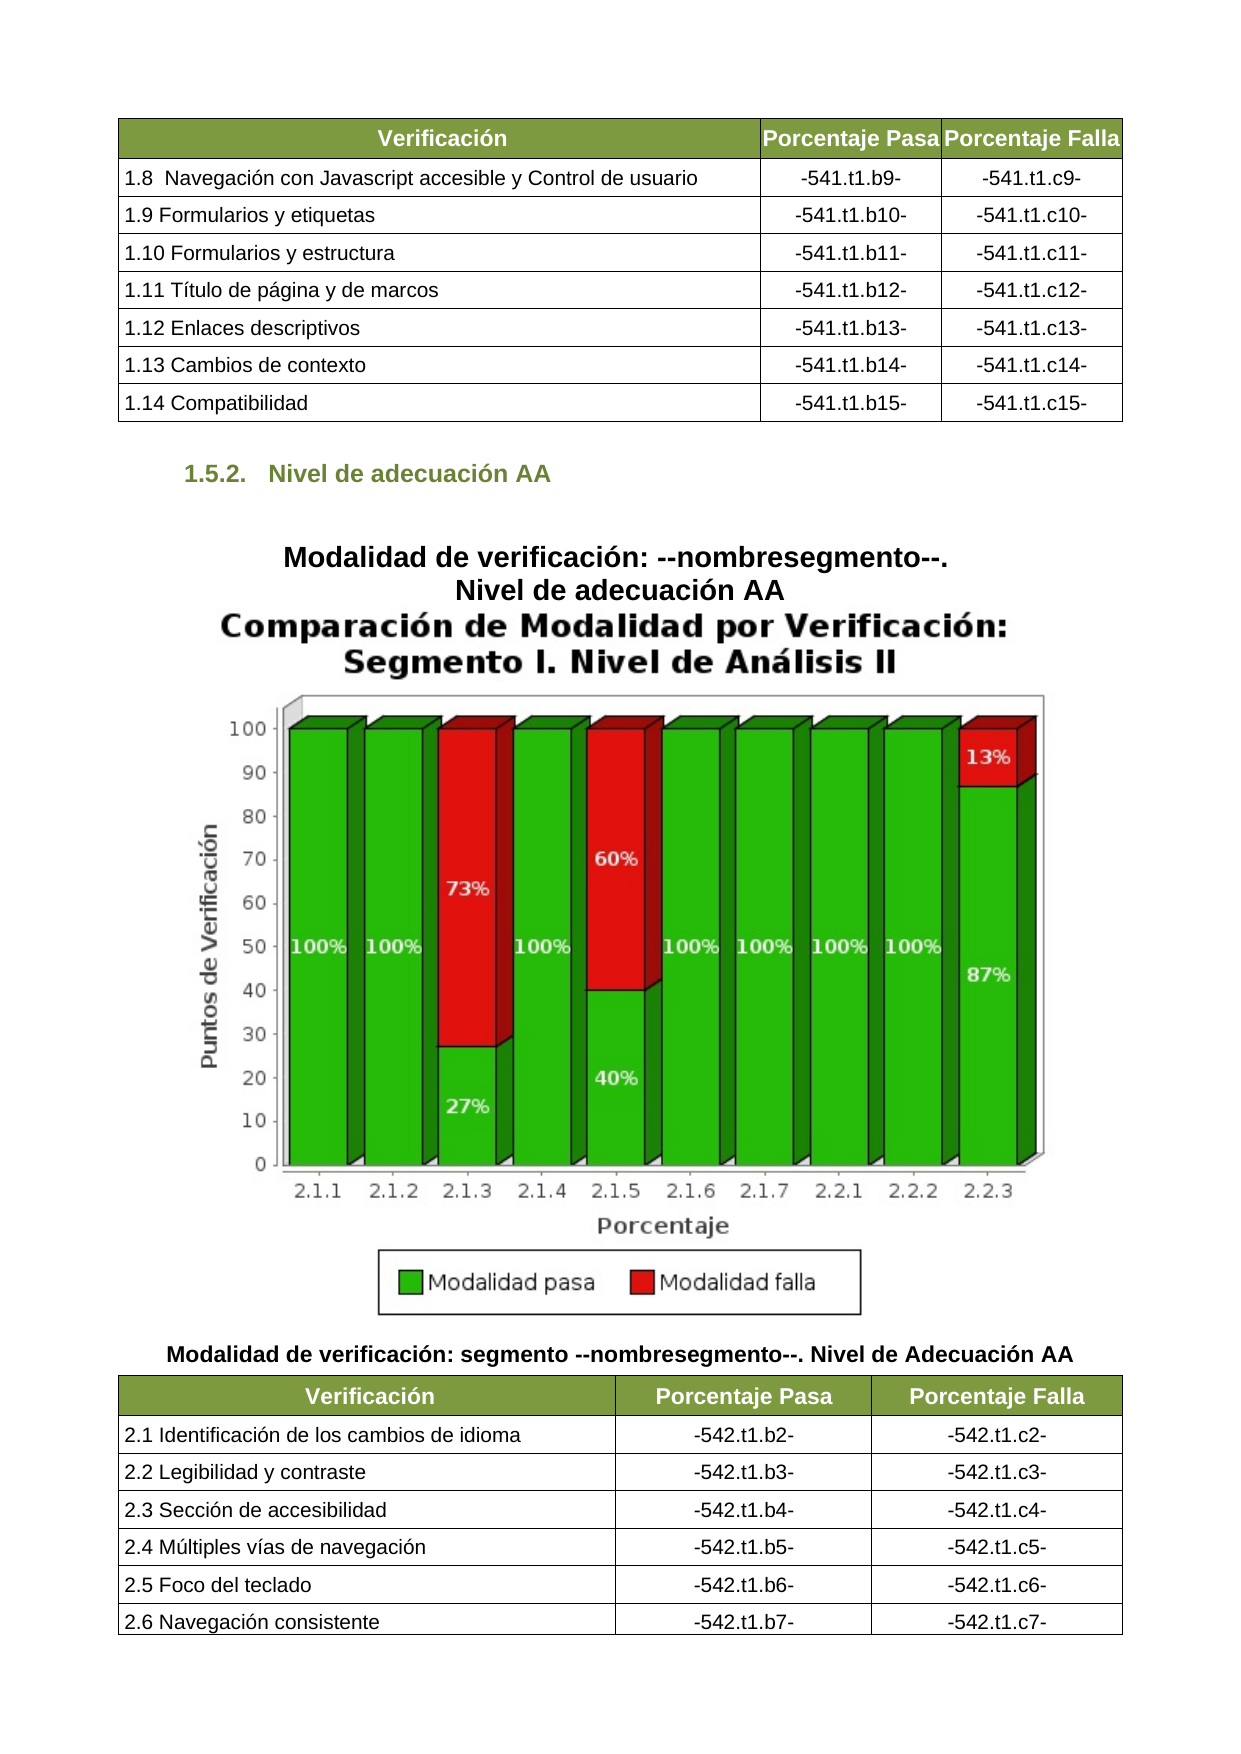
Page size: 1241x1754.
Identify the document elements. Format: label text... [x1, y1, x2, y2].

table_cell -541.t1.c13- [942, 309, 1122, 346]
table_cell 2.1 Identificación de los cambios de idioma [119, 1416, 615, 1453]
table_cell -542.t1.b5- [616, 1529, 871, 1565]
table_cell 2.4 Múltiples vías de navegación [119, 1529, 615, 1565]
text Modalidad de verificación: segmento --nombresegmento--. Nivel de Adecuación AA [118, 1341, 1122, 1367]
table_cell 1.12 Enlaces descriptivos [119, 309, 760, 346]
table_cell 2.6 Navegación consistente [119, 1604, 615, 1634]
table_cell 1.10 Formularios y estructura [119, 234, 760, 271]
table_cell -542.t1.c6- [872, 1566, 1122, 1603]
table_header Porcentaje Pasa [616, 1376, 871, 1415]
table_cell -541.t1.b9- [761, 159, 941, 196]
table_header Porcentaje Falla [942, 119, 1122, 158]
table_cell -542.t1.c5- [872, 1529, 1122, 1565]
table_cell 1.9 Formularios y etiquetas [119, 197, 760, 233]
text Nivel de adecuación AA [118, 573, 1122, 607]
table_cell -541.t1.b11- [761, 234, 941, 271]
table_cell 2.2 Legibilidad y contraste [119, 1454, 615, 1490]
table_cell -541.t1.b10- [761, 197, 941, 233]
table_cell -541.t1.c12- [942, 272, 1122, 308]
table_cell 2.3 Sección de accesibilidad [119, 1491, 615, 1528]
table_header Verificación [119, 1376, 615, 1415]
table_cell -542.t1.b3- [616, 1454, 871, 1490]
table_cell -542.t1.c3- [872, 1454, 1122, 1490]
table_cell 2.5 Foco del teclado [119, 1566, 615, 1603]
table_cell -541.t1.b15- [761, 384, 941, 421]
table_cell -542.t1.b7- [616, 1604, 871, 1634]
subtitle Nivel de adecuación AA [177, 459, 1122, 488]
table_cell -542.t1.c7- [872, 1604, 1122, 1634]
table_cell -541.t1.b14- [761, 347, 941, 383]
table_cell -541.t1.c14- [942, 347, 1122, 383]
table_cell -542.t1.c2- [872, 1416, 1122, 1453]
table_cell -542.t1.b6- [616, 1566, 871, 1603]
table_cell -541.t1.b12- [761, 272, 941, 308]
text Modalidad de verificación: --nombresegmento--. [118, 540, 1122, 573]
picture [178, 606, 1062, 1317]
table_cell -541.t1.c15- [942, 384, 1122, 421]
table_cell 1.8 Navegación con Javascript accesible y Control de usuario [119, 159, 760, 196]
table_cell 1.14 Compatibilidad [119, 384, 760, 421]
table_cell -541.t1.c9- [942, 159, 1122, 196]
table_cell 1.13 Cambios de contexto [119, 347, 760, 383]
table_cell -542.t1.b4- [616, 1491, 871, 1528]
table_cell -541.t1.c10- [942, 197, 1122, 233]
table_header Porcentaje Falla [872, 1376, 1122, 1415]
table_cell -542.t1.c4- [872, 1491, 1122, 1528]
table_header Porcentaje Pasa [761, 119, 941, 158]
table_cell 1.11 Título de página y de marcos [119, 272, 760, 308]
table_cell -542.t1.b2- [616, 1416, 871, 1453]
table_cell -541.t1.b13- [761, 309, 941, 346]
table_cell -541.t1.c11- [942, 234, 1122, 271]
table_header Verificación [119, 119, 760, 158]
